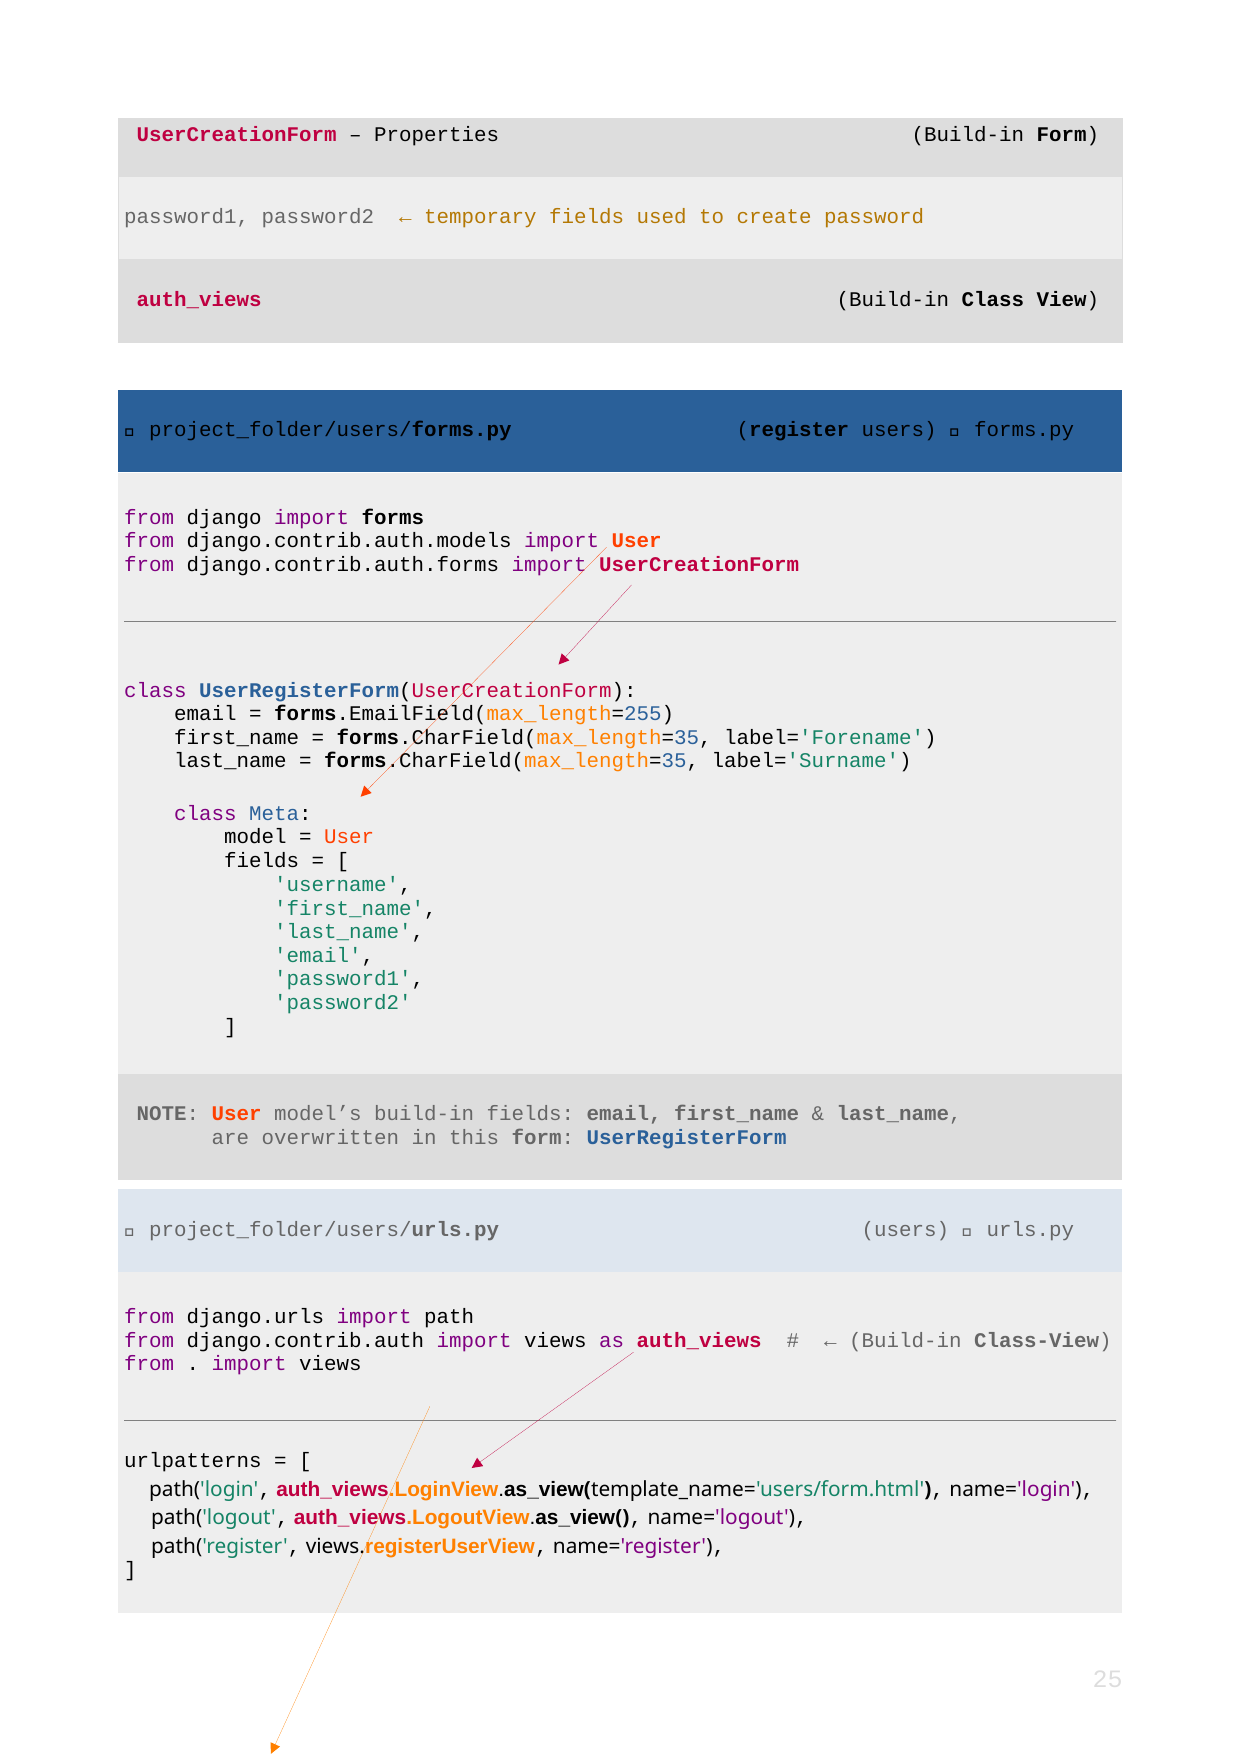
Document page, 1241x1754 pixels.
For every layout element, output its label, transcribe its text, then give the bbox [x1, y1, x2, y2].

table_cell from django.urls import path from django.contrib.auth import views as auth_views # ← (Build-in Class-View) from . import views urlpatterns = [ path('login', auth_views.LoginView.as_view(template_name='users/form.html'), name='login'), path('logout', auth_views.LogoutView.as_view(), name='logout'), path('register', views.registerUserView, name='register'), ] [118, 1272, 1122, 1613]
table_cell from django import forms from django.contrib.auth.models import User from django.contrib.auth.forms import UserCreationForm class UserRegisterForm(UserCreationForm): email = forms.EmailField(max_length=255) first_name = forms.CharField(max_length=35, label='Forename') last_name = forms.CharField(max_length=35, label='Surname') class Meta: model = User fields = [ 'username', 'first_name', 'last_name', 'email', 'password1', 'password2' ] [118, 473, 1122, 1074]
table_header 📝 project_folder/users/forms.py (register users) 🐍 forms.py [118, 390, 1122, 472]
table_header 📝 project_folder/users/urls.py (users) 🐍 urls.py [118, 1189, 1122, 1272]
table_cell UserCreationForm – Properties (Build-in Form) [119, 118, 1122, 177]
table_cell NOTE: User model’s build-in fields: email, first_name & last_name, are overwritten in this form: UserRegisterForm [118, 1074, 1122, 1180]
table_cell password1, password2 ← temporary fields used to create password [119, 177, 1122, 259]
table_cell auth_views (Build-in Class View) [119, 259, 1122, 342]
